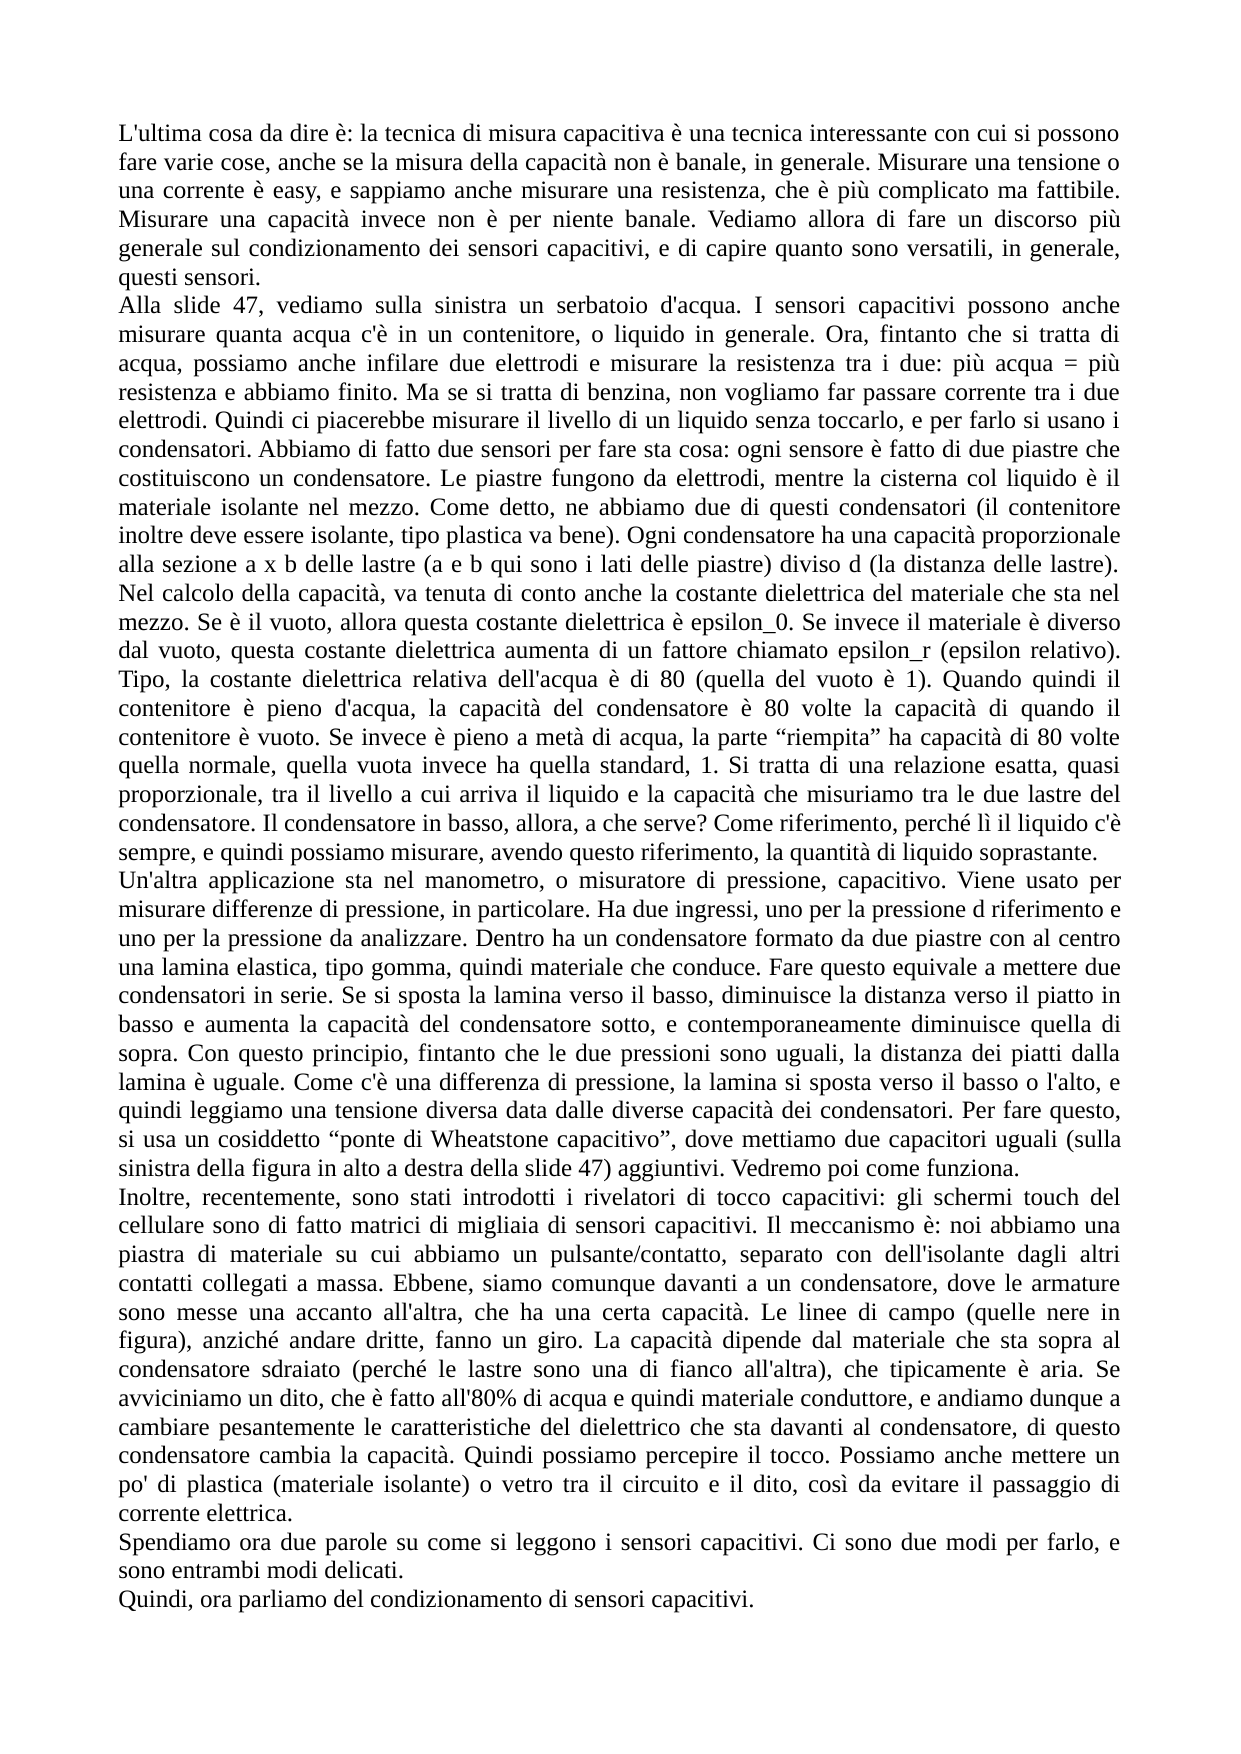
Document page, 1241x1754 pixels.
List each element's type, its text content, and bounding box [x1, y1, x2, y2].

text L'ultima cosa da dire è: la tecnica di misura capacitiva è una tecnica interessante con cui si possono fare varie cose, anche se la misura della capacità non è banale, in generale. Misurare una tensione o una corrente è easy, e sappiamo anche misurare una resistenza, che è più complicato ma fattibile. Misurare una capacità invece non è per niente banale. Vediamo allora di fare un discorso più generale sul condizionamento dei sensori capacitivi, e di capire quanto sono versatili, in generale, questi sensori. [118, 118, 1122, 291]
text Quindi, ora parliamo del condizionamento di sensori capacitivi. [118, 1584, 1122, 1613]
text Inoltre, recentemente, sono stati introdotti i rivelatori di tocco capacitivi: gli schermi touch del cellulare sono di fatto matrici di migliaia di sensori capacitivi. Il meccanismo è: noi abbiamo una piastra di materiale su cui abbiamo un pulsante/contatto, separato con dell'isolante dagli altri contatti collegati a massa. Ebbene, siamo comunque davanti a un condensatore, dove le armature sono messe una accanto all'altra, che ha una certa capacità. Le linee di campo (quelle nere in figura), anziché andare dritte, fanno un giro. La capacità dipende dal materiale che sta sopra al condensatore sdraiato (perché le lastre sono una di fianco all'altra), che tipicamente è aria. Se avviciniamo un dito, che è fatto all'80% di acqua e quindi materiale conduttore, e andiamo dunque a cambiare pesantemente le caratteristiche del dielettrico che sta davanti al condensatore, di questo condensatore cambia la capacità. Quindi possiamo percepire il tocco. Possiamo anche mettere un po' di plastica (materiale isolante) o vetro tra il circuito e il dito, così da evitare il passaggio di corrente elettrica. [118, 1182, 1122, 1527]
text Spendiamo ora due parole su come si leggono i sensori capacitivi. Ci sono due modi per farlo, e sono entrambi modi delicati. [118, 1527, 1122, 1584]
text Un'altra applicazione sta nel manometro, o misuratore di pressione, capacitivo. Viene usato per misurare differenze di pressione, in particolare. Ha due ingressi, uno per la pressione d riferimento e uno per la pressione da analizzare. Dentro ha un condensatore formato da due piastre con al centro una lamina elastica, tipo gomma, quindi materiale che conduce. Fare questo equivale a mettere due condensatori in serie. Se si sposta la lamina verso il basso, diminuisce la distanza verso il piatto in basso e aumenta la capacità del condensatore sotto, e contemporaneamente diminuisce quella di sopra. Con questo principio, fintanto che le due pressioni sono uguali, la distanza dei piatti dalla lamina è uguale. Come c'è una differenza di pressione, la lamina si sposta verso il basso o l'alto, e quindi leggiamo una tensione diversa data dalle diverse capacità dei condensatori. Per fare questo, si usa un cosiddetto “ponte di Wheatstone capacitivo”, dove mettiamo due capacitori uguali (sulla sinistra della figura in alto a destra della slide 47) aggiuntivi. Vedremo poi come funziona. [118, 866, 1122, 1182]
text Alla slide 47, vediamo sulla sinistra un serbatoio d'acqua. I sensori capacitivi possono anche misurare quanta acqua c'è in un contenitore, o liquido in generale. Ora, fintanto che si tratta di acqua, possiamo anche infilare due elettrodi e misurare la resistenza tra i due: più acqua = più resistenza e abbiamo finito. Ma se si tratta di benzina, non vogliamo far passare corrente tra i due elettrodi. Quindi ci piacerebbe misurare il livello di un liquido senza toccarlo, e per farlo si usano i condensatori. Abbiamo di fatto due sensori per fare sta cosa: ogni sensore è fatto di due piastre che costituiscono un condensatore. Le piastre fungono da elettrodi, mentre la cisterna col liquido è il materiale isolante nel mezzo. Come detto, ne abbiamo due di questi condensatori (il contenitore inoltre deve essere isolante, tipo plastica va bene). Ogni condensatore ha una capacità proporzionale alla sezione a x b delle lastre (a e b qui sono i lati delle piastre) diviso d (la distanza delle lastre). Nel calcolo della capacità, va tenuta di conto anche la costante dielettrica del materiale che sta nel mezzo. Se è il vuoto, allora questa costante dielettrica è epsilon_0. Se invece il materiale è diverso dal vuoto, questa costante dielettrica aumenta di un fattore chiamato epsilon_r (epsilon relativo). Tipo, la costante dielettrica relativa dell'acqua è di 80 (quella del vuoto è 1). Quando quindi il contenitore è pieno d'acqua, la capacità del condensatore è 80 volte la capacità di quando il contenitore è vuoto. Se invece è pieno a metà di acqua, la parte “riempita” ha capacità di 80 volte quella normale, quella vuota invece ha quella standard, 1. Si tratta di una relazione esatta, quasi proporzionale, tra il livello a cui arriva il liquido e la capacità che misuriamo tra le due lastre del condensatore. Il condensatore in basso, allora, a che serve? Come riferimento, perché lì il liquido c'è sempre, e quindi possiamo misurare, avendo questo riferimento, la quantità di liquido soprastante. [118, 291, 1122, 866]
